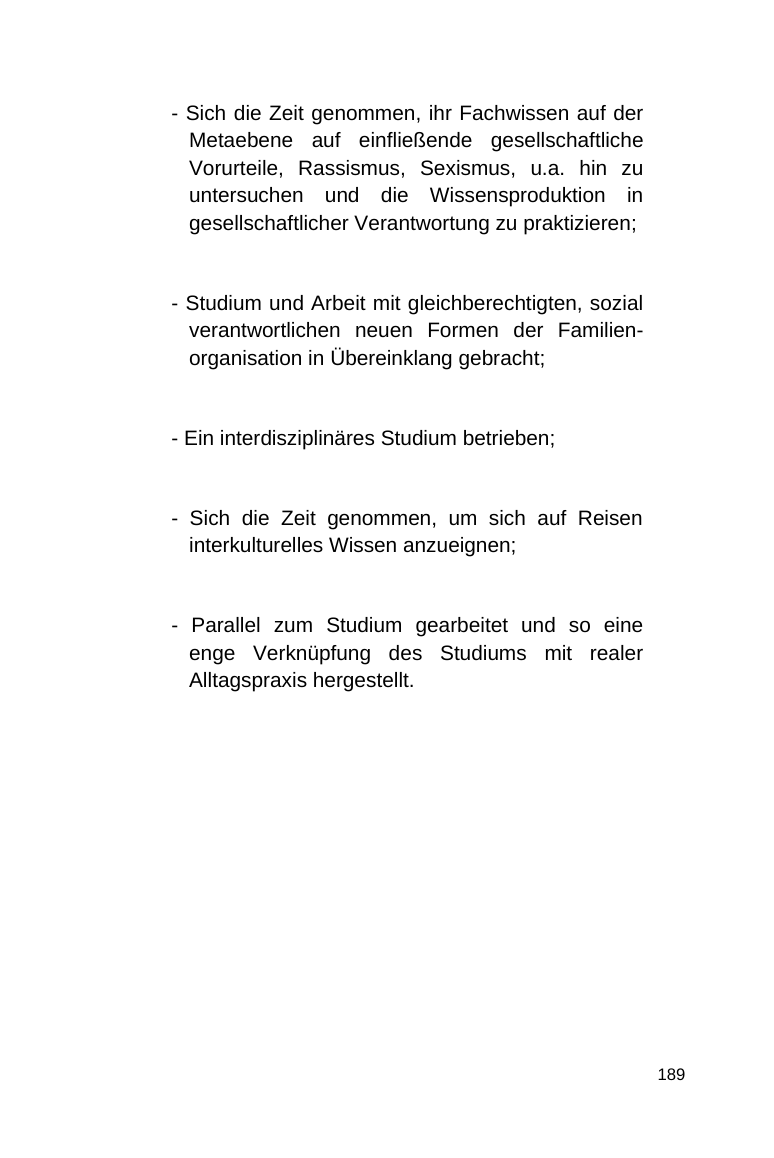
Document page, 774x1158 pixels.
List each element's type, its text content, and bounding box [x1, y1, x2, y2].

text - Ein interdisziplinäres Studium betrieben; [171, 425, 644, 449]
text - Sich die Zeit genommen, um sich auf Reisen interkulturelles Wissen anzueignen; [171, 505, 644, 557]
text - Parallel zum Studium gearbeitet und so eine enge Verknüpfung des Studiums mit realer Alltagspraxis hergestellt. [171, 613, 644, 692]
text - Sich die Zeit genommen, ihr Fachwissen auf der Metaebene auf einfließende gesellschaftliche Vorurteile, Rassismus, Sexismus, u.a. hin zu untersuchen und die Wissensproduktion in gesellschaftlicher Verantwortung zu praktizieren; [171, 100, 644, 234]
text - Studium und Arbeit mit gleichberechtigten, sozial verantwortlichen neuen Formen der Familien-organisation in Übereinklang gebracht; [171, 290, 644, 369]
